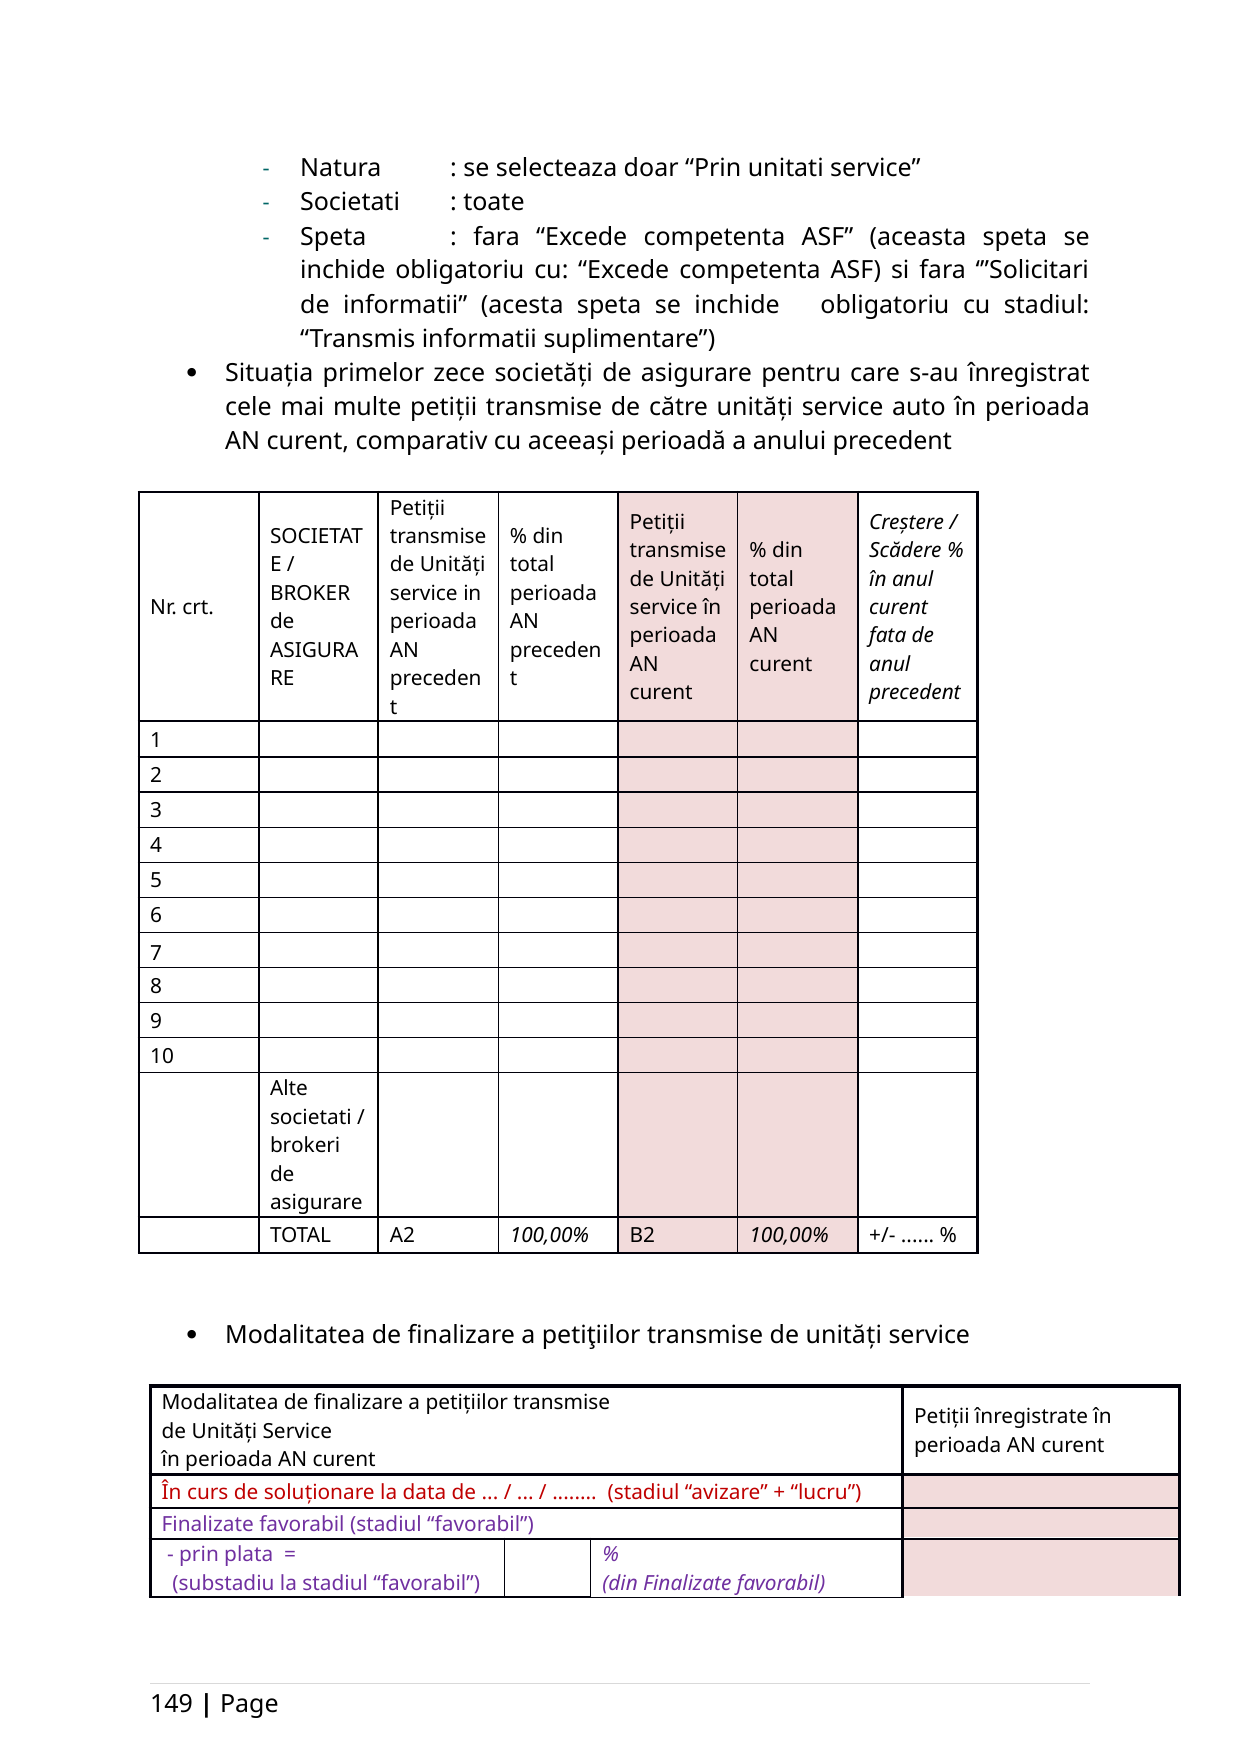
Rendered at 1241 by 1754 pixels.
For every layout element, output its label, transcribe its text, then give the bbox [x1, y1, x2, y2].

table_cell - prin plata = (substadiu la stadiul “favorabil”) [152, 1540, 504, 1596]
table_cell [859, 793, 976, 827]
table_cell [379, 722, 498, 756]
table_cell [619, 758, 737, 791]
table_cell [379, 933, 498, 967]
table_cell [499, 793, 617, 827]
table_header Petiții transmise de Unități service în perioada AN curent [619, 493, 737, 720]
table_cell [619, 898, 737, 932]
list Natura : se selecteaza doar “Prin unitati service” [262, 150, 1090, 184]
table_cell [619, 828, 737, 862]
table_cell [498, 1254, 618, 1282]
table_cell [738, 828, 857, 862]
table_cell [859, 968, 976, 1002]
table_cell 100,00% [738, 1218, 857, 1252]
table_cell [260, 898, 377, 932]
table_cell [139, 1254, 258, 1282]
table_cell [859, 758, 976, 791]
table_cell [260, 1003, 377, 1037]
table_cell 7 [140, 933, 258, 967]
table_cell [859, 933, 976, 967]
table_header % din total perioada AN precedent [499, 493, 617, 720]
table_cell [260, 863, 377, 897]
table_header SOCIETATE / BROKER de ASIGURARE [260, 493, 377, 720]
table_cell [738, 898, 857, 932]
table_cell [260, 968, 377, 1002]
table_cell [619, 1073, 737, 1216]
table_header Petiții transmise de Unități service in perioada AN precedent [379, 493, 498, 720]
table_cell [859, 898, 976, 932]
table_cell [619, 968, 737, 1002]
table_cell [260, 828, 377, 862]
table_cell [619, 793, 737, 827]
table_cell [379, 1038, 498, 1072]
table_cell [260, 1038, 377, 1072]
table_cell TOTAL [260, 1218, 377, 1252]
table_cell 6 [140, 898, 258, 932]
table_cell 4 [140, 828, 258, 862]
table_cell [140, 1218, 258, 1252]
table_cell 3 [140, 793, 258, 827]
table_cell [260, 793, 377, 827]
table_cell [619, 863, 737, 897]
table_cell [904, 1476, 1178, 1507]
table_cell [379, 863, 498, 897]
table_cell [499, 722, 617, 756]
table_cell [140, 1073, 258, 1216]
table_cell [379, 968, 498, 1002]
list Situația primelor zece societăți de asigurare pentru care s-au înregistrat cele mai multe petiții transmise de către unități service auto în perioada AN curent, comparativ cu aceeași perioadă a anului precedent [187, 354, 1090, 457]
table_cell [379, 793, 498, 827]
table_cell 10 [140, 1038, 258, 1072]
table_cell 2 [140, 758, 258, 791]
table_cell 100,00% [499, 1218, 617, 1252]
table_cell [859, 828, 976, 862]
table_cell +/- ...... % [859, 1218, 976, 1252]
table_cell [499, 1003, 617, 1037]
list Speta : fara “Excede competenta ASF” (aceasta speta se inchide obligatoriu cu: “Excede competenta ASF) si fara ‘”Solicitari de informatii” (acesta speta se inchide obligatoriu cu stadiul: “Transmis informatii suplimentare”) [262, 218, 1090, 354]
table_cell [978, 1252, 1097, 1282]
table_cell Finalizate favorabil (stadiul “favorabil”) [152, 1509, 901, 1537]
table_cell [738, 758, 857, 791]
table_cell În curs de soluționare la data de ... / ... / ........ (stadiul “avizare” + “lucru”) [152, 1476, 901, 1507]
table_cell [738, 722, 857, 756]
table_cell [379, 1073, 498, 1216]
table_cell [619, 1038, 737, 1072]
list Societati : toate [262, 184, 1090, 218]
table_cell [379, 828, 498, 862]
table_cell [260, 933, 377, 967]
table_header Petiții înregistrate în perioada AN curent [904, 1388, 1178, 1473]
table_cell [738, 1073, 857, 1216]
table_cell [618, 1254, 738, 1282]
table_cell 9 [140, 1003, 258, 1037]
table_cell [619, 933, 737, 967]
table_cell [499, 863, 617, 897]
table_cell [859, 1038, 976, 1072]
table_cell [738, 1003, 857, 1037]
table_header Creștere / Scădere % în anul curent fata de anul precedent [859, 493, 976, 720]
table_cell [260, 722, 377, 756]
table_cell [259, 1254, 378, 1282]
table_cell 8 [140, 968, 258, 1002]
table_cell [859, 722, 976, 756]
table_cell [499, 758, 617, 791]
table_cell [858, 1254, 977, 1282]
table_cell [904, 1509, 1178, 1537]
table_cell [379, 1003, 498, 1037]
table_cell [738, 863, 857, 897]
table_cell [499, 933, 617, 967]
table_cell [738, 1038, 857, 1072]
table_cell B2 [619, 1218, 737, 1252]
table_cell Alte societati / brokeri de asigurare [260, 1073, 377, 1216]
table_cell [1098, 1252, 1217, 1282]
table_cell [738, 933, 857, 967]
table_cell [619, 1003, 737, 1037]
table_cell [738, 968, 857, 1002]
table_cell 5 [140, 863, 258, 897]
table_cell [499, 968, 617, 1002]
table_cell 1 [140, 722, 258, 756]
table_cell [505, 1540, 590, 1596]
table_cell [379, 758, 498, 791]
table_cell [499, 1038, 617, 1072]
table_cell [859, 1003, 976, 1037]
table_cell [738, 793, 857, 827]
table_cell [619, 722, 737, 756]
table_cell [859, 1073, 976, 1216]
list Modalitatea de finalizare a petiţiilor transmise de unități service [187, 1316, 1090, 1350]
table_cell [499, 1073, 617, 1216]
table_cell % (din Finalizate favorabil) [591, 1540, 901, 1596]
table_cell [904, 1540, 1178, 1596]
table_cell [260, 758, 377, 791]
table_cell [738, 1254, 858, 1282]
table_cell [859, 863, 976, 897]
table_cell [499, 828, 617, 862]
table_cell [378, 1254, 498, 1282]
table_cell [379, 898, 498, 932]
table_header Nr. crt. [140, 493, 258, 720]
table_cell A2 [379, 1218, 498, 1252]
table_cell [499, 898, 617, 932]
table_header % din total perioada AN curent [738, 493, 857, 720]
table_header Modalitatea de finalizare a petițiilor transmise de Unități Service în perioada AN curent [152, 1388, 901, 1473]
